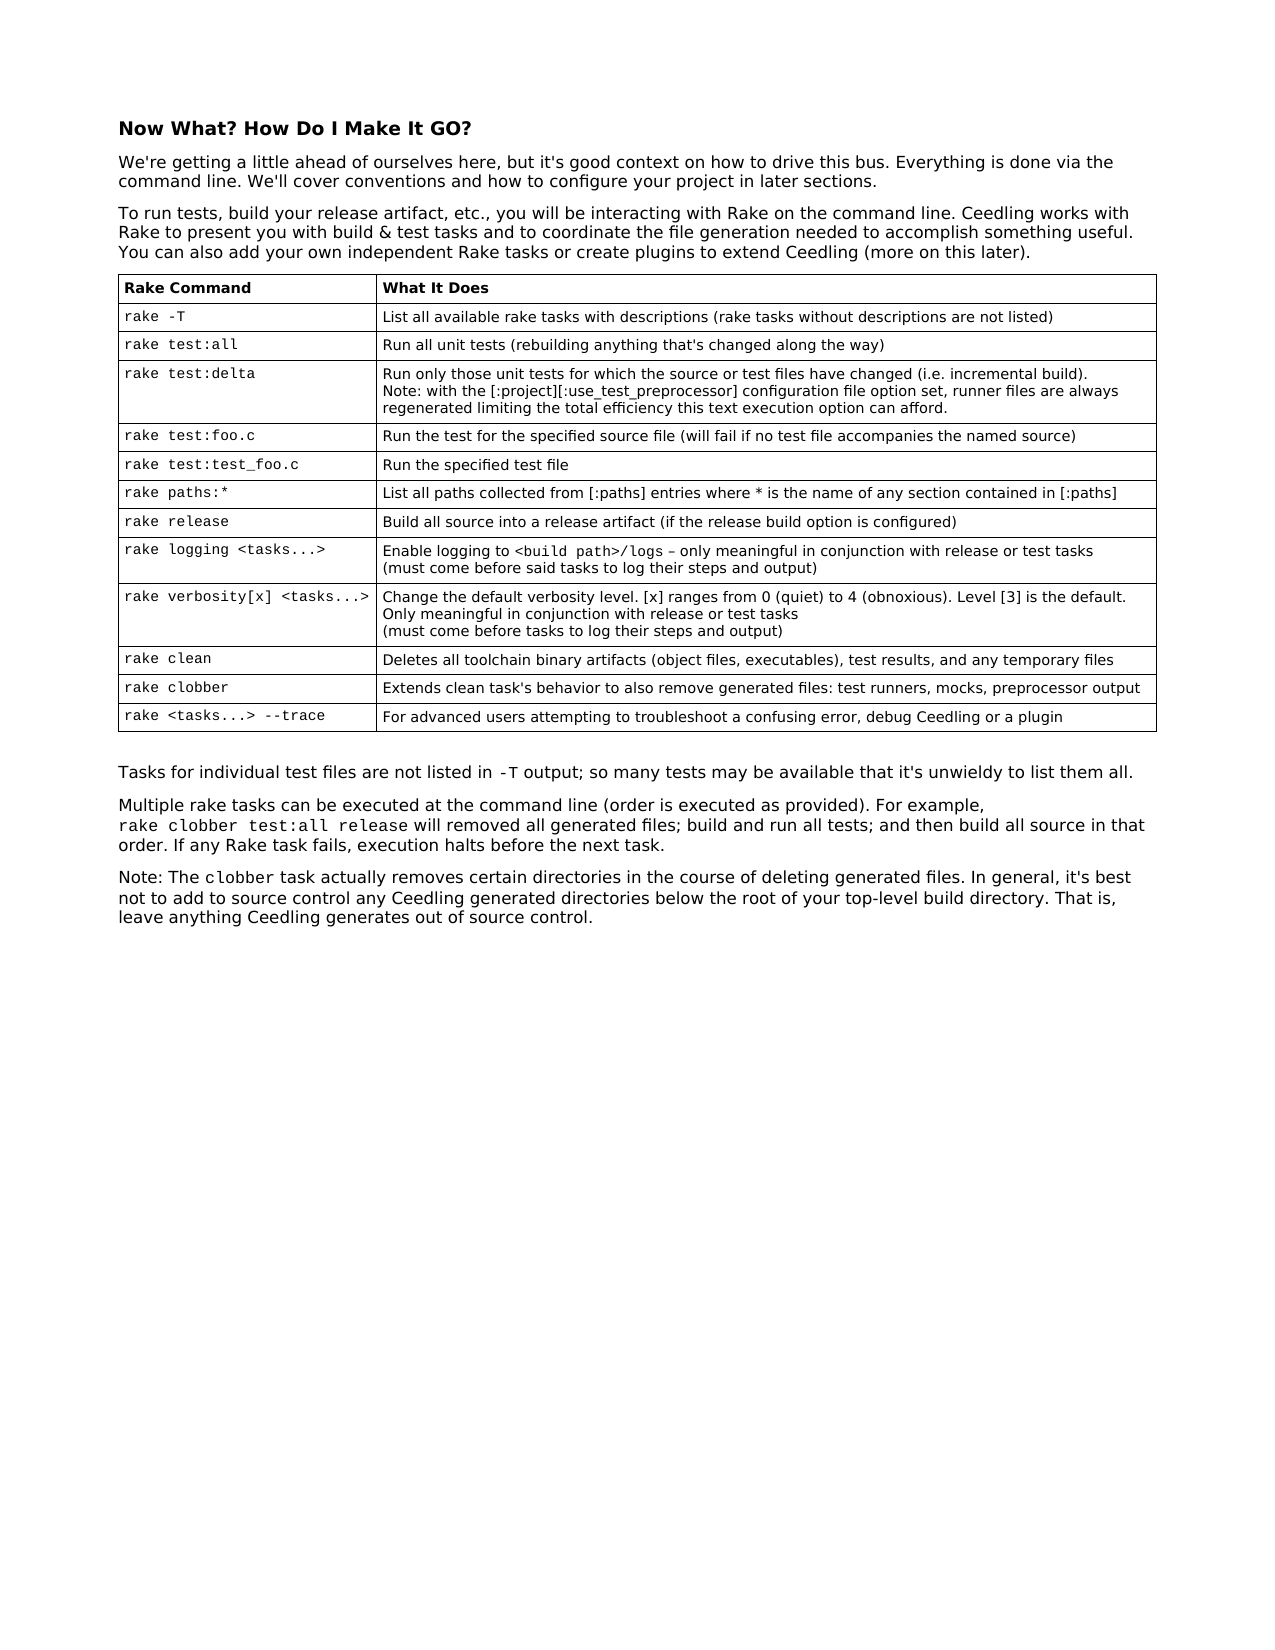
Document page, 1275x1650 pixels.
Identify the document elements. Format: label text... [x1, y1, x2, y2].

table_cell rake paths:* [119, 481, 376, 508]
table_cell For advanced users attempting to troubleshoot a confusing error, debug Ceedling or a plugin [377, 704, 1156, 731]
text Tasks for individual test files are not listed in -T output; so many tests may be available that it's unwieldy to list them all. [118, 763, 1157, 784]
text We're getting a little ahead of ourselves here, but it's good context on how to drive this bus. Everything is done via the command line. We'll cover conventions and how to configure your project in later sections. [118, 152, 1157, 191]
table_cell rake test:delta [119, 361, 376, 423]
text Note: The clobber task actually removes certain directories in the course of deleting generated files. In general, it's best not to add to source control any Ceedling generated directories below the root of your top-level build directory. That is, leave anything Ceedling generates out of source control. [118, 868, 1157, 927]
table_cell Enable logging to <build path>/logs – only meaningful in conjunction with release or test tasks (must come before said tasks to log their steps and output) [377, 538, 1156, 583]
table_cell List all available rake tasks with descriptions (rake tasks without descriptions are not listed) [377, 304, 1156, 331]
table_cell rake verbosity[x] <tasks...> [119, 584, 376, 646]
table_cell Build all source into a release artifact (if the release build option is configured) [377, 509, 1156, 537]
table_cell rake -T [119, 304, 376, 331]
table_cell rake test:all [119, 332, 376, 360]
table_cell rake test:foo.c [119, 424, 376, 451]
table_cell rake <tasks...> --trace [119, 704, 376, 731]
table_cell Change the default verbosity level. [x] ranges from 0 (quiet) to 4 (obnoxious). Level [3] is the default. Only meaningful in conjunction with release or test tasks (must come before tasks to log their steps and output) [377, 584, 1156, 646]
table_cell Run only those unit tests for which the source or test files have changed (i.e. incremental build). Note: with the [:project][:use_test_preprocessor] configuration file option set, runner files are always regenerated limiting the total efficiency this text execution option can afford. [377, 361, 1156, 423]
table_cell Run the test for the specified source file (will fail if no test file accompanies the named source) [377, 424, 1156, 451]
table_cell Run all unit tests (rebuilding anything that's changed along the way) [377, 332, 1156, 360]
table_header Rake Command [119, 275, 376, 303]
text To run tests, build your release artifact, etc., you will be interacting with Rake on the command line. Ceedling works with Rake to present you with build & test tasks and to coordinate the file generation needed to accomplish something useful. You can also add your own independent Rake tasks or create plugins to extend Ceedling (more on this later). [118, 204, 1157, 262]
table_cell rake clobber [119, 675, 376, 703]
table_cell rake logging <tasks...> [119, 538, 376, 583]
table_cell Run the specified test file [377, 452, 1156, 480]
subtitle Now What? How Do I Make It GO? [118, 118, 1157, 140]
table_cell Extends clean task's behavior to also remove generated files: test runners, mocks, preprocessor output [377, 675, 1156, 703]
table_cell rake release [119, 509, 376, 537]
table_header What It Does [377, 275, 1156, 303]
table_cell rake test:test_foo.c [119, 452, 376, 480]
table_cell List all paths collected from [:paths] entries where * is the name of any section contained in [:paths] [377, 481, 1156, 508]
table_cell rake clean [119, 647, 376, 674]
table_cell Deletes all toolchain binary artifacts (object files, executables), test results, and any temporary files [377, 647, 1156, 674]
text Multiple rake tasks can be executed at the command line (order is executed as provided). For example, rake clobber test:all release will removed all generated files; build and run all tests; and then build all source in that order. If any Rake task fails, execution halts before the next task. [118, 796, 1157, 856]
